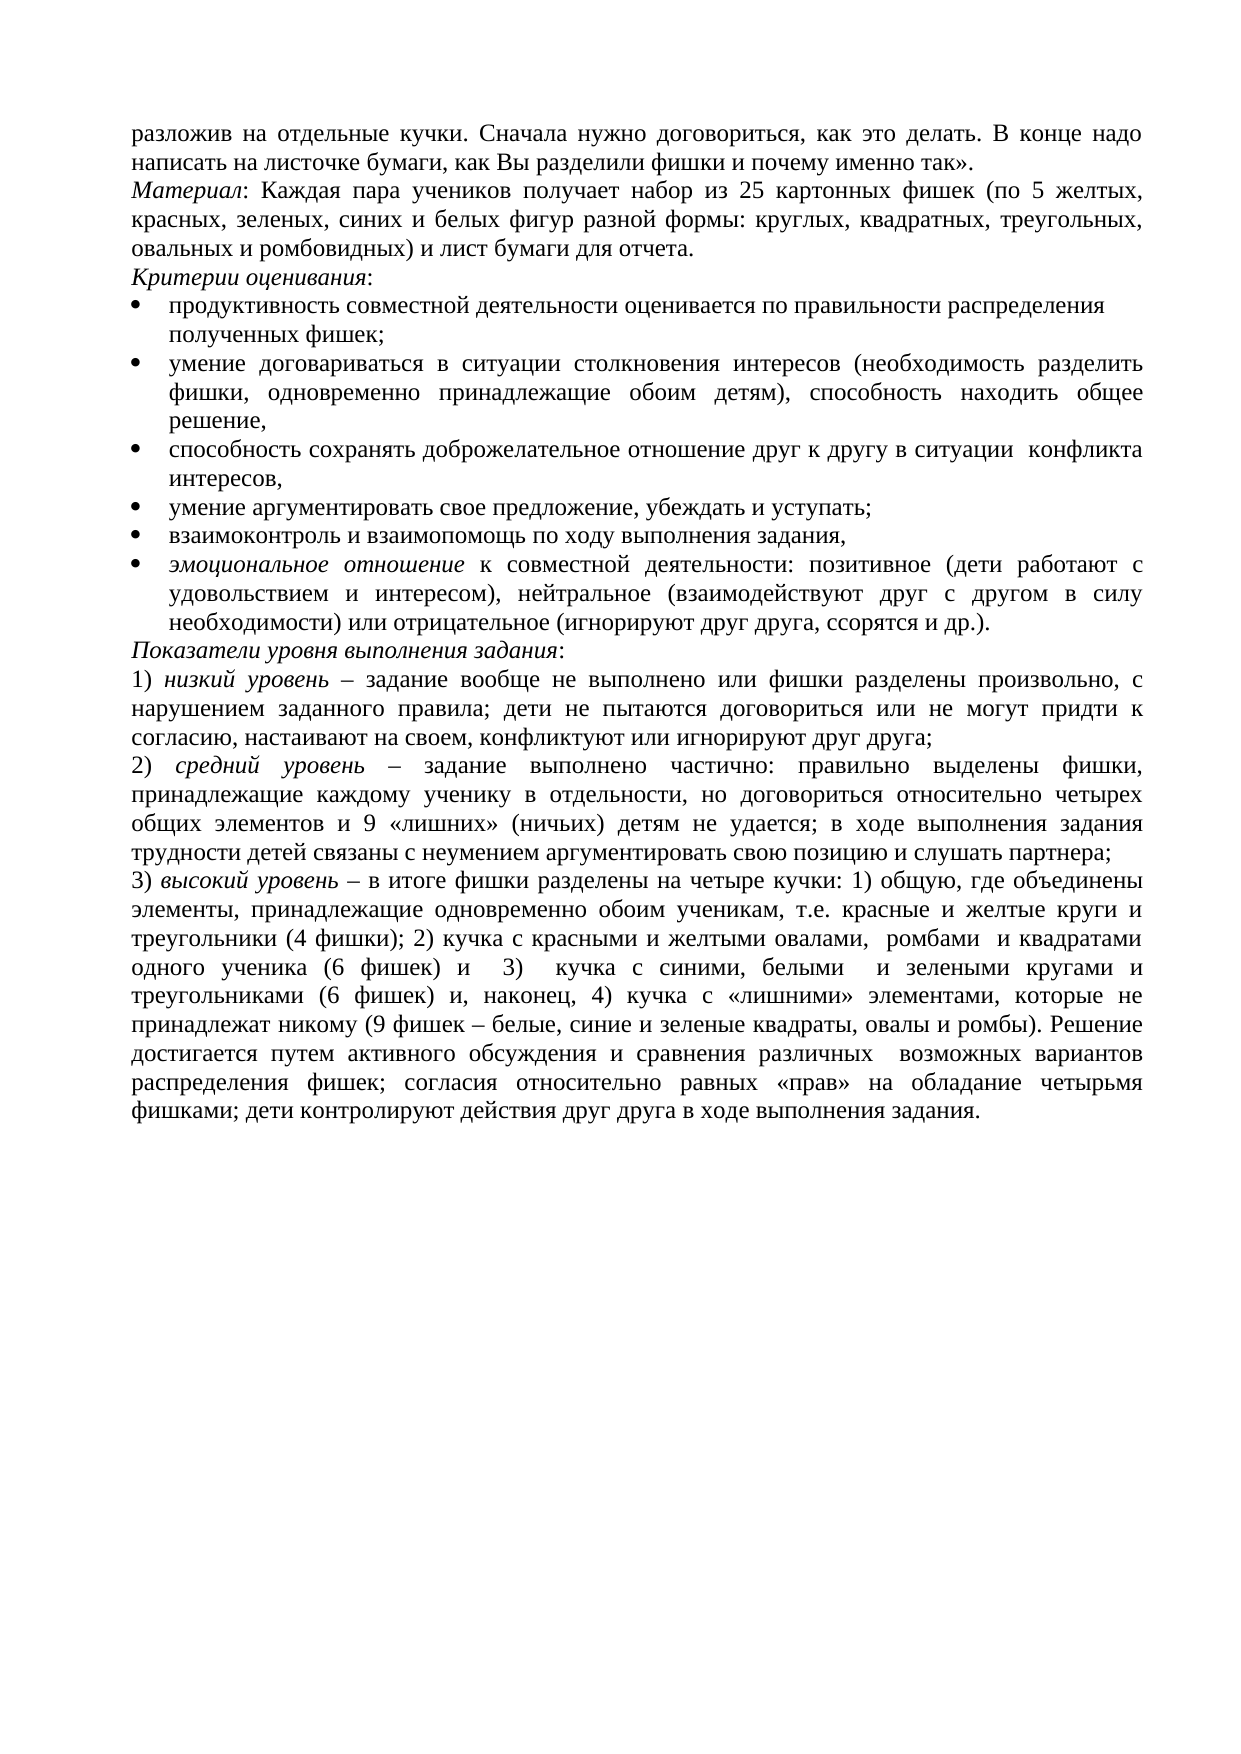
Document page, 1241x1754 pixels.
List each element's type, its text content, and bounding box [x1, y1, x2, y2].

text 3) высокий уровень – в итоге фишки разделены на четыре кучки: 1) общую, где объединены элементы, принадлежащие одновременно обоим ученикам, т.е. красные и желтые круги и треугольники (4 фишки); 2) кучка с красными и желтыми овалами, ромбами и квадратами одного ученика (6 фишек) и 3) кучка с синими, белыми и зелеными кругами и треугольниками (6 фишек) и, наконец, 4) кучка с «лишними» элементами, которые не принадлежат никому (9 фишек – белые, синие и зеленые квадраты, овалы и ромбы). Решение достигается путем активного обсуждения и сравнения различных возможных вариантов распределения фишек; согласия относительно равных «прав» на обладание четырьмя фишками; дети контролируют действия друг друга в ходе выполнения задания. [131, 866, 1144, 1124]
list способность сохранять доброжелательное отношение друг к другу в ситуации конфликта интересов, [131, 434, 1144, 492]
text 2) средний уровень – задание выполнено частично: правильно выделены фишки, принадлежащие каждому ученику в отдельности, но договориться относительно четырех общих элементов и 9 «лишних» (ничьих) детям не удается; в ходе выполнения задания трудности детей связаны с неумением аргументировать свою позицию и слушать партнера; [131, 751, 1144, 866]
list продуктивность совместной деятельности оценивается по правильности распределения полученных фишек; [131, 291, 1144, 348]
list умение договариваться в ситуации столкновения интересов (необходимость разделить фишки, одновременно принадлежащие обоим детям), способность находить общее решение, [131, 348, 1144, 434]
text Показатели уровня выполнения задания: [131, 636, 1144, 664]
text Материал: Каждая пара учеников получает набор из 25 картонных фишек (по 5 желтых, красных, зеленых, синих и белых фигур разной формы: круглых, квадратных, треугольных, овальных и ромбовидных) и лист бумаги для отчета. [131, 176, 1144, 262]
text 1) низкий уровень – задание вообще не выполнено или фишки разделены произвольно, с нарушением заданного правила; дети не пытаются договориться или не могут придти к согласию, настаивают на своем, конфликтуют или игнорируют друг друга; [131, 664, 1144, 751]
list взаимоконтроль и взаимопомощь по ходу выполнения задания, [131, 521, 1144, 549]
text разложив на отдельные кучки. Сначала нужно договориться, как это делать. В конце надо написать на листочке бумаги, как Вы разделили фишки и почему именно так». [131, 118, 1144, 176]
list умение аргументировать свое предложение, убеждать и уступать; [131, 492, 1144, 521]
list эмоциональное отношение к совместной деятельности: позитивное (дети работают с удовольствием и интересом), нейтральное (взаимодействуют друг с другом в силу необходимости) или отрицательное (игнорируют друг друга, ссорятся и др.). [131, 549, 1144, 636]
text Критерии оценивания: [131, 262, 1144, 291]
